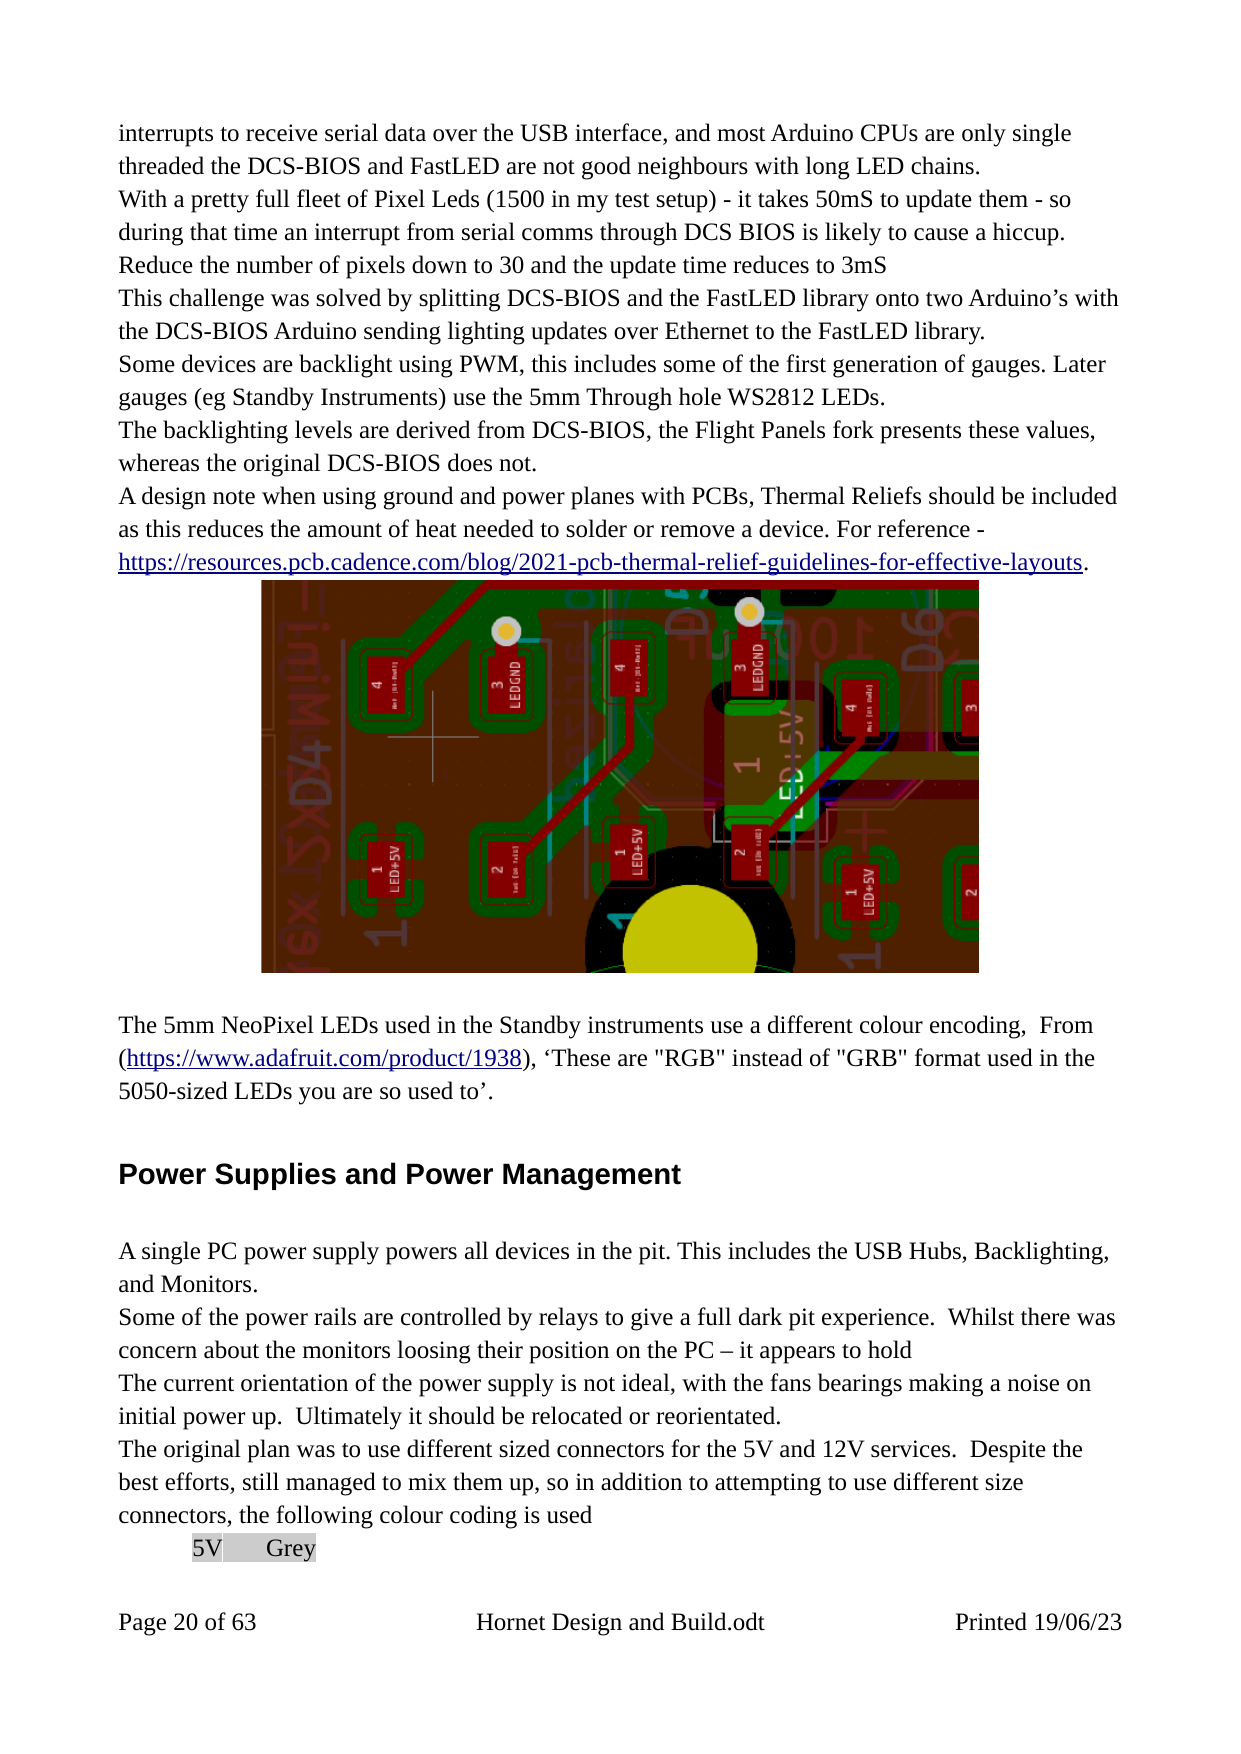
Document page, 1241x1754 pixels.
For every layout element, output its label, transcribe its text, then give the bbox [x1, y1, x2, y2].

text 5V Grey [118, 1533, 1122, 1562]
text With a pretty full fleet of Pixel Leds (1500 in my test setup) - it takes 50mS to update them - so during that time an interrupt from serial comms through DCS BIOS is likely to cause a hiccup. Reduce the number of pixels down to 30 and the update time reduces to 3mS [118, 184, 1122, 279]
text The 5mm NeoPixel LEDs used in the Standby instruments use a different colour encoding, From (https://www.adafruit.com/product/1938), ‘These are "RGB" instead of "GRB" format used in the 5050-sized LEDs you are so used to’. [118, 1010, 1122, 1105]
text interrupts to receive serial data over the USB interface, and most Arduino CPUs are only single threaded the DCS-BIOS and FastLED are not good neighbours with long LED chains. [118, 118, 1122, 180]
text Some devices are backlight using PWM, this includes some of the first generation of gauges. Later gauges (eg Standby Instruments) use the 5mm Through hole WS2812 LEDs. [118, 349, 1122, 411]
text This challenge was solved by splitting DCS-BIOS and the FastLED library onto two Arduino’s with the DCS-BIOS Arduino sending lighting updates over Ethernet to the FastLED library. [118, 283, 1122, 345]
text A design note when using ground and power planes with PCBs, Thermal Reliefs should be included as this reduces the amount of heat needed to solder or remove a device. For reference - https://resources.pcb.cadence.com/blog/2021-pcb-thermal-relief-guidelines-for-effective-layouts. [118, 481, 1122, 576]
subtitle Power Supplies and Power Management [118, 1157, 1122, 1191]
text A single PC power supply powers all devices in the pit. This includes the USB Hubs, Backlighting, and Monitors. [118, 1236, 1122, 1298]
picture [261, 580, 979, 973]
text The backlighting levels are derived from DCS-BIOS, the Flight Panels fork presents these values, whereas the original DCS-BIOS does not. [118, 415, 1122, 477]
text The original plan was to use different sized connectors for the 5V and 12V services. Despite the best efforts, still managed to mix them up, so in addition to attempting to use different size connectors, the following colour coding is used [118, 1434, 1122, 1529]
text The current orientation of the power supply is not ideal, with the fans bearings making a noise on initial power up. Ultimately it should be relocated or reorientated. [118, 1368, 1122, 1430]
text Some of the power rails are controlled by relays to give a full dark pit experience. Whilst there was concern about the monitors loosing their position on the PC – it appears to hold [118, 1302, 1122, 1364]
